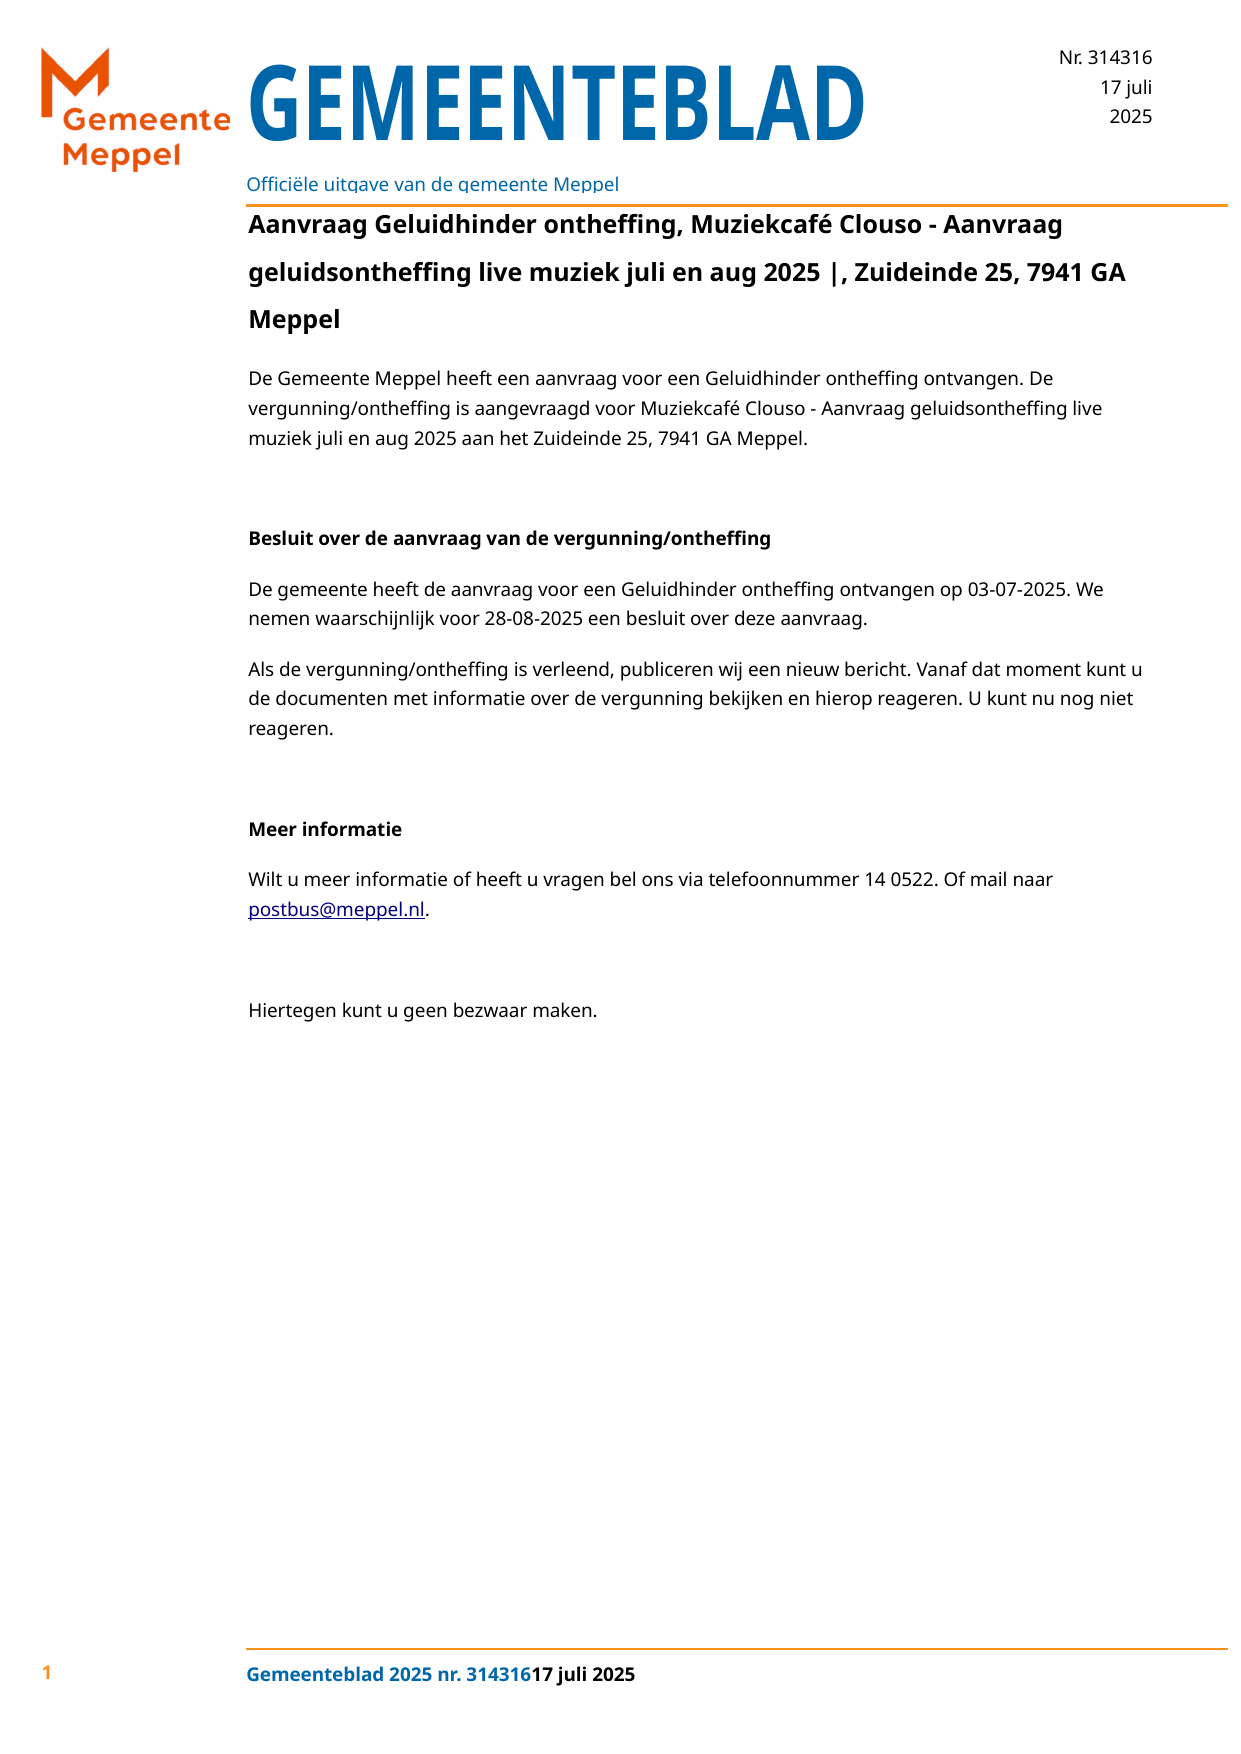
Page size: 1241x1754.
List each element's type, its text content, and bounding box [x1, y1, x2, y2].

text Meer informatie [248, 816, 1152, 842]
picture [41, 47, 231, 172]
text Hiertegen kunt u geen bezwaar maken. [248, 997, 1152, 1022]
text Als de vergunning/ontheffing is verleend, publiceren wij een nieuw bericht. Vanaf dat moment kunt u de documenten met informatie over de vergunning bekijken en hierop reageren. U kunt nu nog niet reageren. [248, 656, 1152, 741]
text De Gemeente Meppel heeft een aanvraag voor een Geluidhinder ontheffing ontvangen. De vergunning/ontheffing is aangevraagd voor Muziekcafé Clouso - Aanvraag geluidsontheffing live muziek juli en aug 2025 aan het Zuideinde 25, 7941 GA Meppel. [248, 366, 1152, 450]
text Wilt u meer informatie of heeft u vragen bel ons via telefoonnummer 14 0522. Of mail naar postbus@meppel.nl. [248, 866, 1152, 922]
text Aanvraag Geluidhinder ontheffing, Muziekcafé Clouso - Aanvraag geluidsontheffing live muziek juli en aug 2025 |, Zuideinde 25, 7941 GA Meppel [248, 207, 1152, 336]
text Besluit over de aanvraag van de vergunning/ontheffing [248, 526, 1152, 551]
text De gemeente heeft de aanvraag voor een Geluidhinder ontheffing ontvangen op 03-07-2025. We nemen waarschijnlijk voor 28-08-2025 een besluit over deze aanvraag. [248, 576, 1152, 631]
